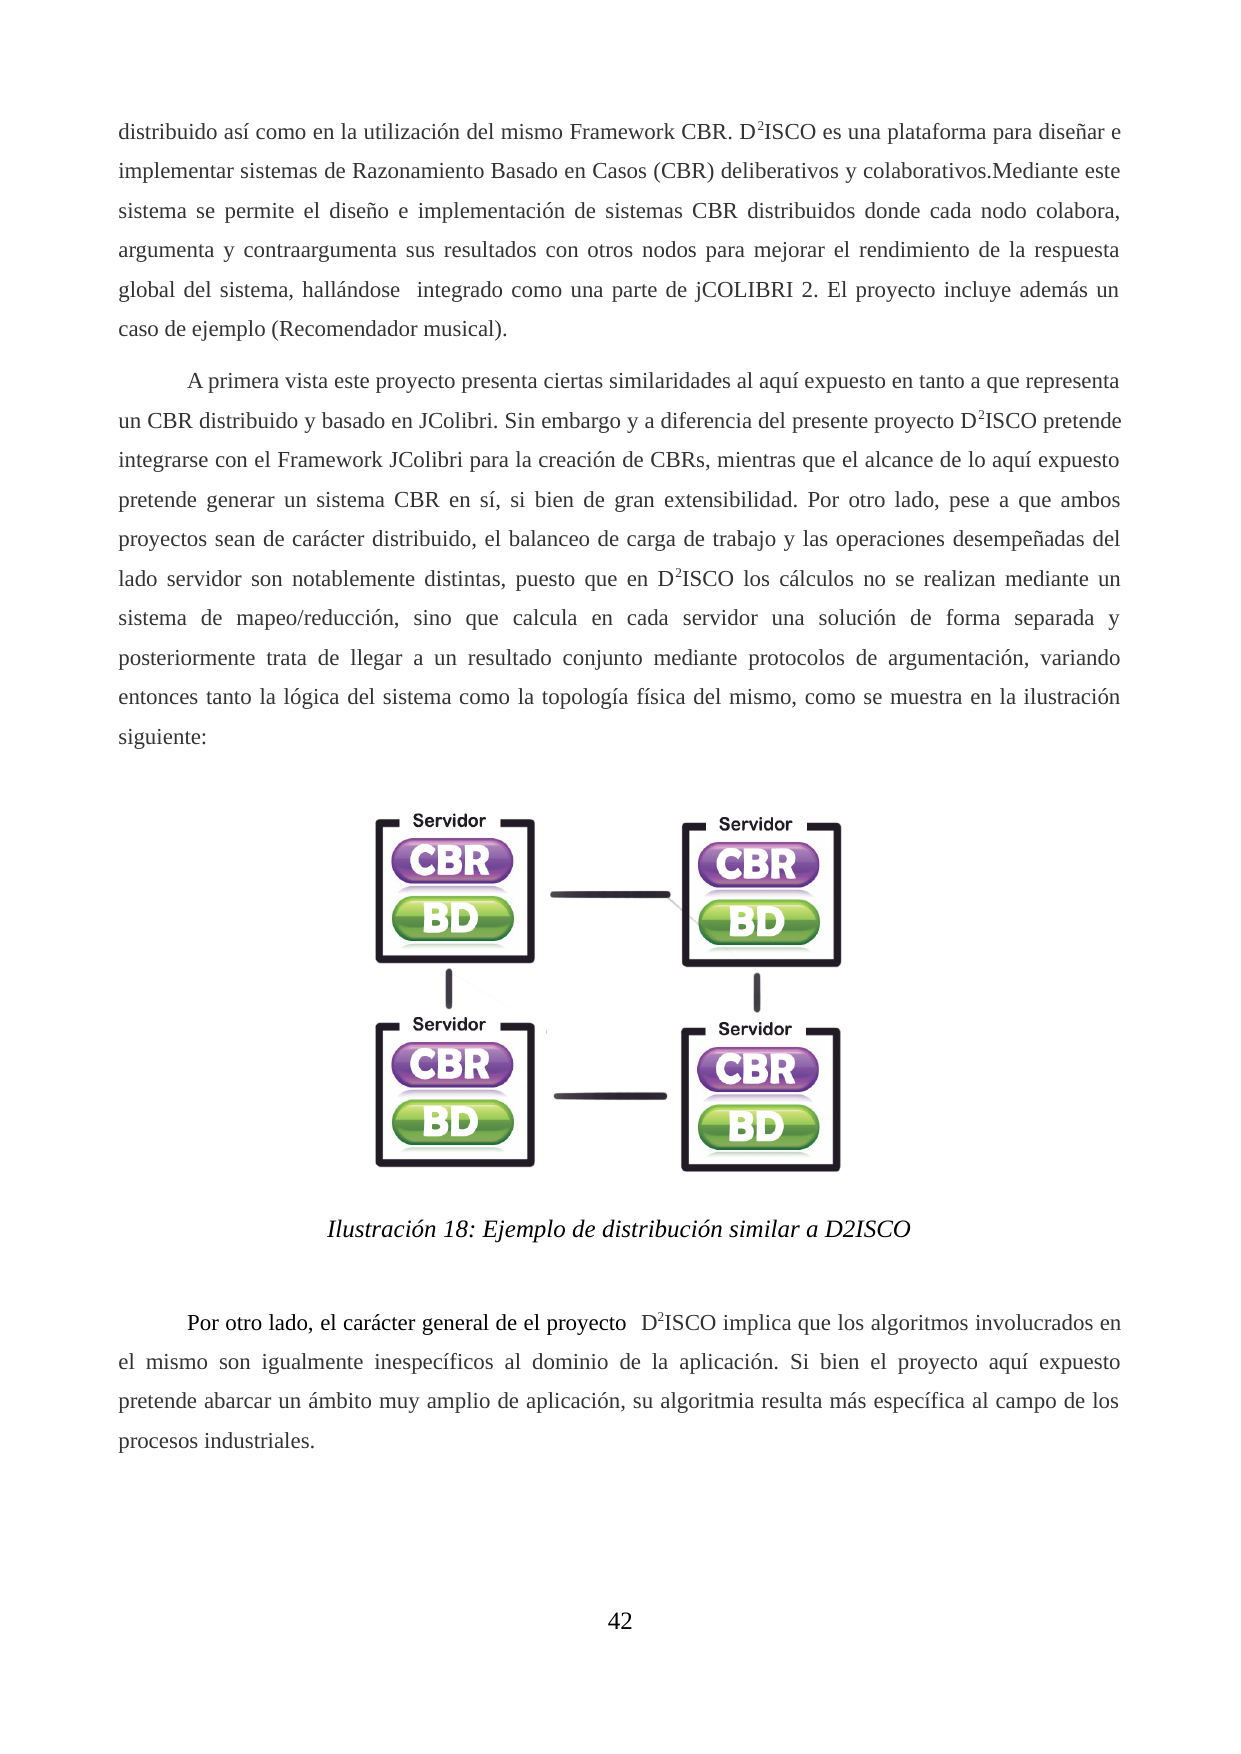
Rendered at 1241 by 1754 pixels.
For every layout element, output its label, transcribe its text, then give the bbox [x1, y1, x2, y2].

text Ilustración 18: Ejemplo de distribución similar a D2ISCO [324, 787, 916, 1243]
text A primera vista este proyecto presenta ciertas similaridades al aquí expuesto en tanto a que representa un CBR distribuido y basado en JColibri. Sin embargo y a diferencia del presente proyecto D2ISCO pretende integrarse con el Framework JColibri para la creación de CBRs, mientras que el alcance de lo aquí expuesto pretende generar un sistema CBR en sí, si bien de gran extensibilidad. Por otro lado, pese a que ambos proyectos sean de carácter distribuido, el balanceo de carga de trabajo y las operaciones desempeñadas del lado servidor son notablemente distintas, puesto que en D2ISCO los cálculos no se realizan mediante un sistema de mapeo/reducción, sino que calcula en cada servidor una solución de forma separada y posteriormente trata de llegar a un resultado conjunto mediante protocolos de argumentación, variando entonces tanto la lógica del sistema como la topología física del mismo, como se muestra en la ilustración siguiente: [118, 367, 1122, 749]
text distribuido así como en la utilización del mismo Framework CBR. D2ISCO es una plataforma para diseñar e implementar sistemas de Razonamiento Basado en Casos (CBR) deliberativos y colaborativos.Mediante este sistema se permite el diseño e implementación de sistemas CBR distribuidos donde cada nodo colabora, argumenta y contraargumenta sus resultados con otros nodos para mejorar el rendimiento de la respuesta global del sistema, hallándose integrado como una parte de jCOLIBRI 2. El proyecto incluye además un caso de ejemplo (Recomendador musical). [118, 118, 1122, 342]
text Por otro lado, el carácter general de el proyecto D2ISCO implica que los algoritmos involucrados en el mismo son igualmente inespecíficos al dominio de la aplicación. Si bien el proyecto aquí expuesto pretende abarcar un ámbito muy amplio de aplicación, su algoritmia resulta más específica al campo de los procesos industriales. [118, 1309, 1122, 1453]
